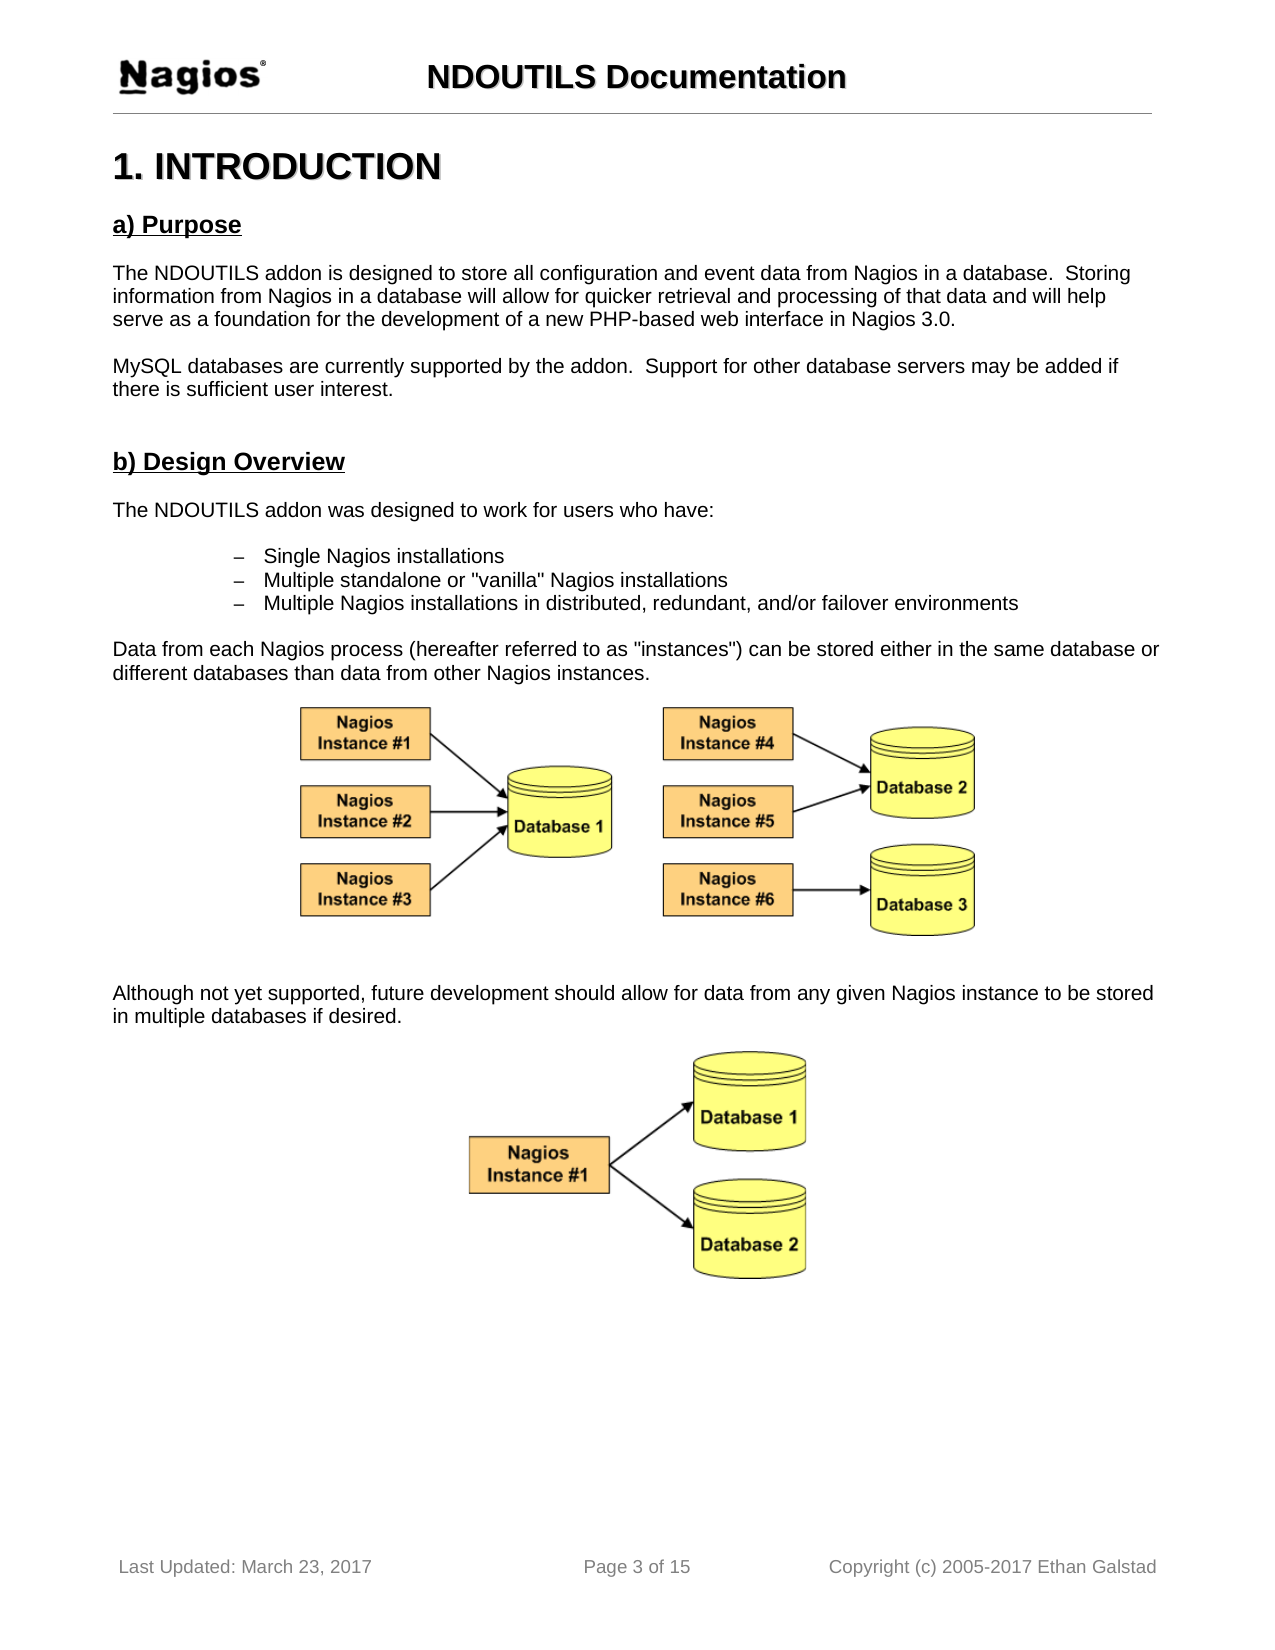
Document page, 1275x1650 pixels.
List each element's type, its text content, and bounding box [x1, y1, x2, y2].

text Data from each Nagios process (hereafter referred to as "instances") can be stored either in the same database or different databases than data from other Nagios instances. [112, 638, 1162, 684]
text 1. INTRODUCTION [112, 145, 1162, 187]
text a) Purpose [112, 210, 1162, 238]
text b) Design Overview [112, 447, 1162, 475]
picture [300, 707, 975, 936]
text Although not yet supported, future development should allow for data from any given Nagios instance to be stored in multiple databases if desired. [112, 982, 1162, 1028]
picture [118, 58, 268, 96]
text The NDOUTILS addon was designed to work for users who have: [112, 499, 1162, 522]
text The NDOUTILS addon is designed to store all configuration and event data from Nagios in a database. Storing information from Nagios in a database will allow for quicker retrieval and processing of that data and will help serve as a foundation for the development of a new PHP-based web interface in Nagios 3.0. [112, 262, 1162, 331]
picture [468, 1051, 807, 1279]
list Multiple standalone or "vanilla" Nagios installations [234, 568, 1162, 592]
list Single Nagios installations [234, 545, 1162, 568]
text MySQL databases are currently supported by the addon. Support for other database servers may be added if there is sufficient user interest. [112, 354, 1162, 401]
list Multiple Nagios installations in distributed, redundant, and/or failover environments [234, 592, 1162, 615]
